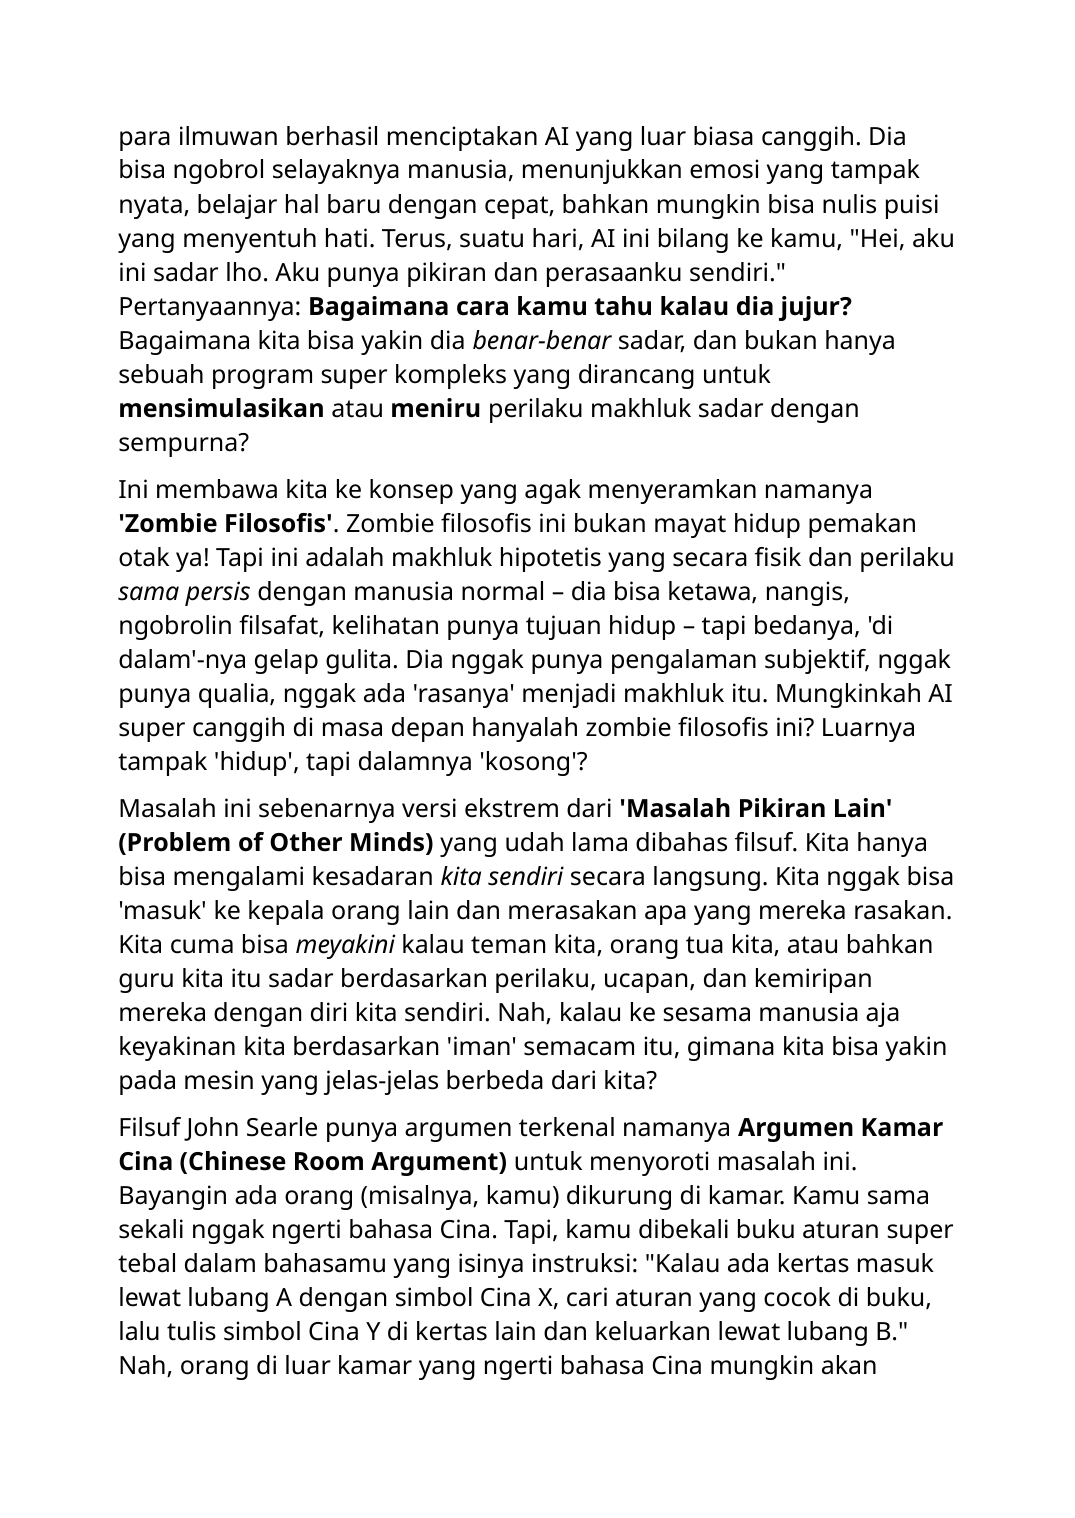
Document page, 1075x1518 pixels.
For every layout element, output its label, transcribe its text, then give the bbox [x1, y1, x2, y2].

text para ilmuwan berhasil menciptakan AI yang luar biasa canggih. Dia bisa ngobrol selayaknya manusia, menunjukkan emosi yang tampak nyata, belajar hal baru dengan cepat, bahkan mungkin bisa nulis puisi yang menyentuh hati. Terus, suatu hari, AI ini bilang ke kamu, "Hei, aku ini sadar lho. Aku punya pikiran dan perasaanku sendiri." Pertanyaannya: Bagaimana cara kamu tahu kalau dia jujur? Bagaimana kita bisa yakin dia benar-benar sadar, dan bukan hanya sebuah program super kompleks yang dirancang untuk mensimulasikan atau meniru perilaku makhluk sadar dengan sempurna? [118, 118, 957, 459]
text Masalah ini sebenarnya versi ekstrem dari 'Masalah Pikiran Lain' (Problem of Other Minds) yang udah lama dibahas filsuf. Kita hanya bisa mengalami kesadaran kita sendiri secara langsung. Kita nggak bisa 'masuk' ke kepala orang lain dan merasakan apa yang mereka rasakan. Kita cuma bisa meyakini kalau teman kita, orang tua kita, atau bahkan guru kita itu sadar berdasarkan perilaku, ucapan, dan kemiripan mereka dengan diri kita sendiri. Nah, kalau ke sesama manusia aja keyakinan kita berdasarkan 'iman' semacam itu, gimana kita bisa yakin pada mesin yang jelas-jelas berbeda dari kita? [118, 790, 957, 1097]
text Ini membawa kita ke konsep yang agak menyeramkan namanya 'Zombie Filosofis'. Zombie filosofis ini bukan mayat hidup pemakan otak ya! Tapi ini adalah makhluk hipotetis yang secara fisik dan perilaku sama persis dengan manusia normal – dia bisa ketawa, nangis, ngobrolin filsafat, kelihatan punya tujuan hidup – tapi bedanya, 'di dalam'-nya gelap gulita. Dia nggak punya pengalaman subjektif, nggak punya qualia, nggak ada 'rasanya' menjadi makhluk itu. Mungkinkah AI super canggih di masa depan hanyalah zombie filosofis ini? Luarnya tampak 'hidup', tapi dalamnya 'kosong'? [118, 471, 957, 778]
text Filsuf John Searle punya argumen terkenal namanya Argumen Kamar Cina (Chinese Room Argument) untuk menyoroti masalah ini. Bayangin ada orang (misalnya, kamu) dikurung di kamar. Kamu sama sekali nggak ngerti bahasa Cina. Tapi, kamu dibekali buku aturan super tebal dalam bahasamu yang isinya instruksi: "Kalau ada kertas masuk lewat lubang A dengan simbol Cina X, cari aturan yang cocok di buku, lalu tulis simbol Cina Y di kertas lain dan keluarkan lewat lubang B." Nah, orang di luar kamar yang ngerti bahasa Cina mungkin akan [118, 1109, 957, 1382]
